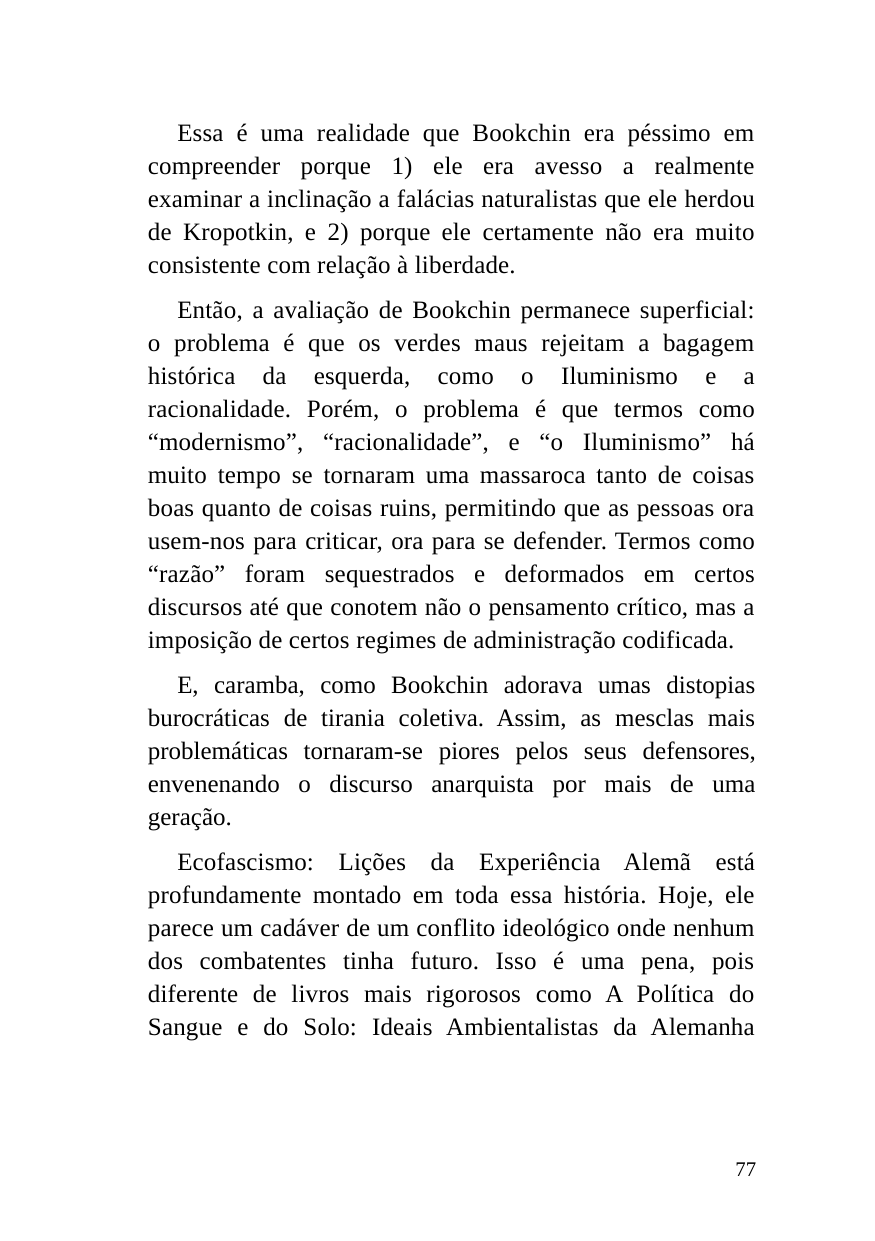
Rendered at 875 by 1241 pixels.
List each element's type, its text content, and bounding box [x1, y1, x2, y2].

text Essa é uma realidade que Bookchin era péssimo em compreender porque 1) ele era avesso a realmente examinar a inclinação a falácias naturalistas que ele herdou de Kropotkin, e 2) porque ele certamente não era muito consistente com relação à liberdade. [148, 118, 756, 279]
text E, caramba, como Bookchin adorava umas distopias burocráticas de tirania coletiva. Assim, as mesclas mais problemáticas tornaram-se piores pelos seus defensores, envenenando o discurso anarquista por mais de uma geração. [148, 670, 756, 831]
text Ecofascismo: Lições da Experiência Alemã está profundamente montado em toda essa história. Hoje, ele parece um cadáver de um conflito ideológico onde nenhum dos combatentes tinha futuro. Isso é uma pena, pois diferente de livros mais rigorosos como A Política do Sangue e do Solo: Ideais Ambientalistas da Alemanha [148, 847, 756, 1041]
text Então, a avaliação de Bookchin permanece superficial: o problema é que os verdes maus rejeitam a bagagem histórica da esquerda, como o Iluminismo e a racionalidade. Porém, o problema é que termos como “modernismo”, “racionalidade”, e “o Iluminismo” há muito tempo se tornaram uma massaroca tanto de coisas boas quanto de coisas ruins, permitindo que as pessoas ora usem-nos para criticar, ora para se defender. Termos como “razão” foram sequestrados e deformados em certos discursos até que conotem não o pensamento crítico, mas a imposição de certos regimes de administração codificada. [148, 295, 756, 654]
